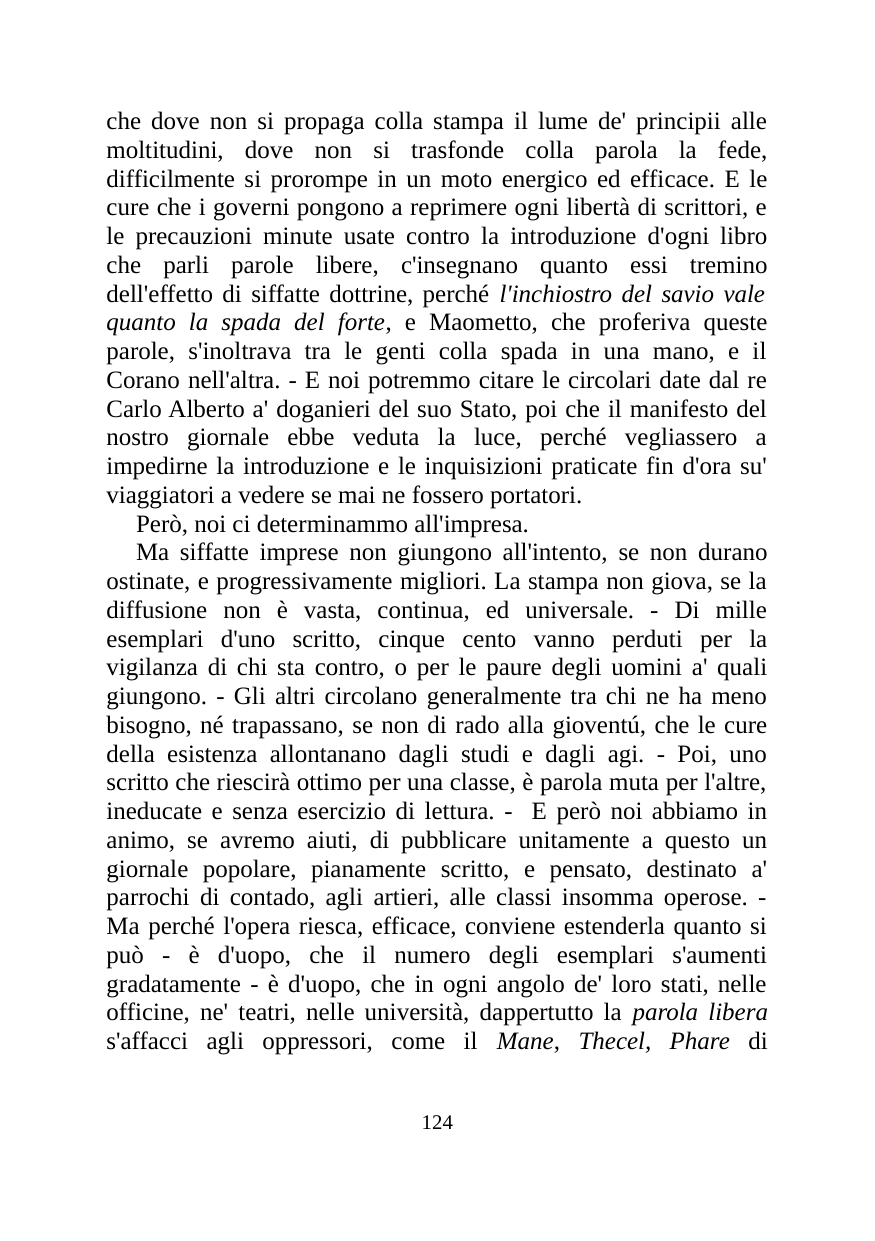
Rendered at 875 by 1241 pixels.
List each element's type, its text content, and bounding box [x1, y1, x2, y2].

text che dove non si propaga colla stampa il lume de' principii alle moltitudini, dove non si trasfonde colla parola la fede, difficilmente si prorompe in un moto energico ed efficace. E le cure che i governi pongono a reprimere ogni libertà di scrittori, e le precauzioni minute usate contro la introduzione d'ogni libro che parli parole libere, c'insegnano quanto essi tremino dell'effetto di siffatte dottrine, perché l'inchiostro del savio vale quanto la spada del forte, e Maometto, che proferiva queste parole, s'inoltrava tra le genti colla spada in una mano, e il Corano nell'altra. - E noi potremmo citare le circolari date dal re Carlo Alberto a' doganieri del suo Stato, poi che il manifesto del nostro giornale ebbe veduta la luce, perché vegliassero a impedirne la introduzione e le inquisizioni praticate fin d'ora su' viaggiatori a vedere se mai ne fossero portatori. [106, 106, 768, 509]
text Però, noi ci determinammo all'impresa. [106, 509, 768, 537]
text Ma siffatte imprese non giungono all'intento, se non durano ostinate, e progressivamente migliori. La stampa non giova, se la diffusione non è vasta, continua, ed universale. - Di mille esemplari d'uno scritto, cinque cento vanno perduti per la vigilanza di chi sta contro, o per le paure degli uomini a' quali giungono. - Gli altri circolano generalmente tra chi ne ha meno bisogno, né trapassano, se non di rado alla gioventú, che le cure della esistenza allontanano dagli studi e dagli agi. - Poi, uno scritto che riescirà ottimo per una classe, è parola muta per l'altre, ineducate e senza esercizio di lettura. - E però noi abbiamo in animo, se avremo aiuti, di pubblicare unitamente a questo un giornale popolare, pianamente scritto, e pensato, destinato a' parrochi di contado, agli artieri, alle classi insomma operose. - Ma perché l'opera riesca, efficace, conviene estenderla quanto si può - è d'uopo, che il numero degli esemplari s'aumenti gradatamente - è d'uopo, che in ogni angolo de' loro stati, nelle officine, ne' teatri, nelle università, dappertutto la parola libera s'affacci agli oppressori, come il Mane, Thecel, Phare di [106, 537, 768, 1055]
